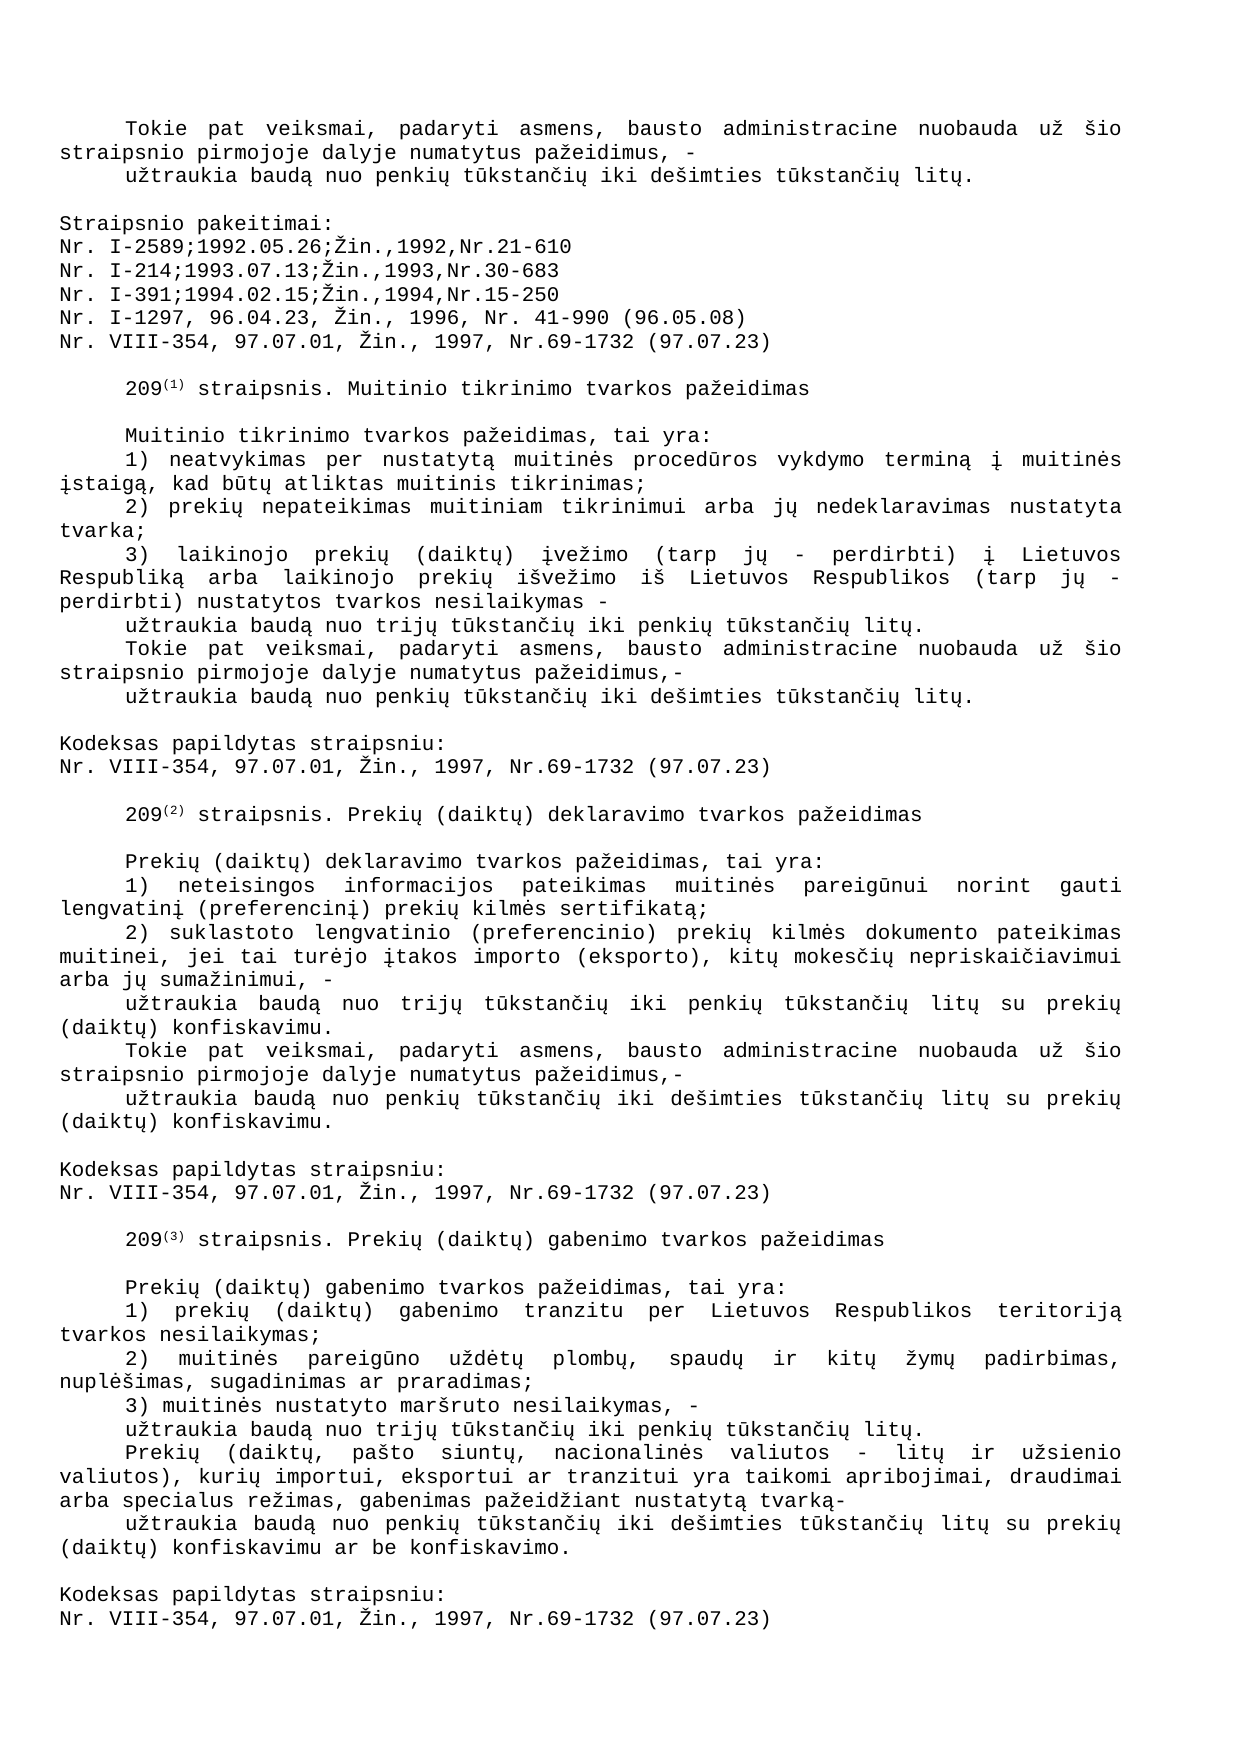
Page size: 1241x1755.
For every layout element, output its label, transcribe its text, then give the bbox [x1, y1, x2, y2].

text Nr. VIII-354, 97.07.01, Žin., 1997, Nr.69-1732 (97.07.23) [59, 1182, 1122, 1206]
text 1) neteisingos informacijos pateikimas muitinės pareigūnui norint gauti lengvatinį (preferencinį) prekių kilmės sertifikatą; [59, 875, 1122, 922]
text 3) muitinės nustatyto maršruto nesilaikymas, - [59, 1395, 1122, 1419]
text užtraukia baudą nuo penkių tūkstančių iki dešimties tūkstančių litų su prekių (daiktų) konfiskavimu ar be konfiskavimo. [59, 1513, 1122, 1561]
text Nr. I-1297, 96.04.23, Žin., 1996, Nr. 41-990 (96.05.08) [59, 307, 1122, 331]
text Tokie pat veiksmai, padaryti asmens, bausto administracine nuobauda už šio straipsnio pirmojoje dalyje numatytus pažeidimus,- [59, 638, 1122, 686]
text Tokie pat veiksmai, padaryti asmens, bausto administracine nuobauda už šio straipsnio pirmojoje dalyje numatytus pažeidimus, - [59, 118, 1122, 165]
text Prekių (daiktų) deklaravimo tvarkos pažeidimas, tai yra: [59, 851, 1122, 875]
text Kodeksas papildytas straipsniu: [59, 1584, 1122, 1608]
text Tokie pat veiksmai, padaryti asmens, bausto administracine nuobauda už šio straipsnio pirmojoje dalyje numatytus pažeidimus,- [59, 1040, 1122, 1088]
text 3) laikinojo prekių (daiktų) įvežimo (tarp jų - perdirbti) į Lietuvos Respubliką arba laikinojo prekių išvežimo iš Lietuvos Respublikos (tarp jų - perdirbti) nustatytos tvarkos nesilaikymas - [59, 544, 1122, 615]
text užtraukia baudą nuo penkių tūkstančių iki dešimties tūkstančių litų. [59, 686, 1122, 709]
text 209(2) straipsnis. Prekių (daiktų) deklaravimo tvarkos pažeidimas [59, 804, 1122, 827]
text užtraukia baudą nuo penkių tūkstančių iki dešimties tūkstančių litų. [59, 165, 1122, 189]
text Prekių (daiktų) gabenimo tvarkos pažeidimas, tai yra: [59, 1277, 1122, 1300]
text užtraukia baudą nuo penkių tūkstančių iki dešimties tūkstančių litų su prekių (daiktų) konfiskavimu. [59, 1088, 1122, 1135]
text 2) prekių nepateikimas muitiniam tikrinimui arba jų nedeklaravimas nustatyta tvarka; [59, 496, 1122, 544]
text Nr. VIII-354, 97.07.01, Žin., 1997, Nr.69-1732 (97.07.23) [59, 757, 1122, 780]
text 2) suklastoto lengvatinio (preferencinio) prekių kilmės dokumento pateikimas muitinei, jei tai turėjo įtakos importo (eksporto), kitų mokesčių nepriskaičiavimui arba jų sumažinimui, - [59, 922, 1122, 993]
text Muitinio tikrinimo tvarkos pažeidimas, tai yra: [59, 426, 1122, 449]
text užtraukia baudą nuo trijų tūkstančių iki penkių tūkstančių litų. [59, 1419, 1122, 1442]
text 209(1) straipsnis. Muitinio tikrinimo tvarkos pažeidimas [59, 378, 1122, 402]
text 1) neatvykimas per nustatytą muitinės procedūros vykdymo terminą į muitinės įstaigą, kad būtų atliktas muitinis tikrinimas; [59, 449, 1122, 496]
text 2) muitinės pareigūno uždėtų plombų, spaudų ir kitų žymų padirbimas, nuplėšimas, sugadinimas ar praradimas; [59, 1348, 1122, 1395]
text Nr. VIII-354, 97.07.01, Žin., 1997, Nr.69-1732 (97.07.23) [59, 331, 1122, 354]
text užtraukia baudą nuo trijų tūkstančių iki penkių tūkstančių litų su prekių (daiktų) konfiskavimu. [59, 993, 1122, 1040]
text Kodeksas papildytas straipsniu: [59, 1158, 1122, 1182]
text Nr. I-214;1993.07.13;Žin.,1993,Nr.30-683 [59, 260, 1122, 284]
text Straipsnio pakeitimai: [59, 213, 1122, 236]
text Nr. I-391;1994.02.15;Žin.,1994,Nr.15-250 [59, 284, 1122, 307]
text 1) prekių (daiktų) gabenimo tranzitu per Lietuvos Respublikos teritoriją tvarkos nesilaikymas; [59, 1300, 1122, 1348]
text 209(3) straipsnis. Prekių (daiktų) gabenimo tvarkos pažeidimas [59, 1229, 1122, 1253]
text Nr. I-2589;1992.05.26;Žin.,1992,Nr.21-610 [59, 236, 1122, 260]
text Prekių (daiktų, pašto siuntų, nacionalinės valiutos - litų ir užsienio valiutos), kurių importui, eksportui ar tranzitui yra taikomi apribojimai, draudimai arba specialus režimas, gabenimas pažeidžiant nustatytą tvarką- [59, 1442, 1122, 1513]
text Nr. VIII-354, 97.07.01, Žin., 1997, Nr.69-1732 (97.07.23) [59, 1608, 1122, 1631]
text užtraukia baudą nuo trijų tūkstančių iki penkių tūkstančių litų. [59, 615, 1122, 638]
text Kodeksas papildytas straipsniu: [59, 733, 1122, 757]
